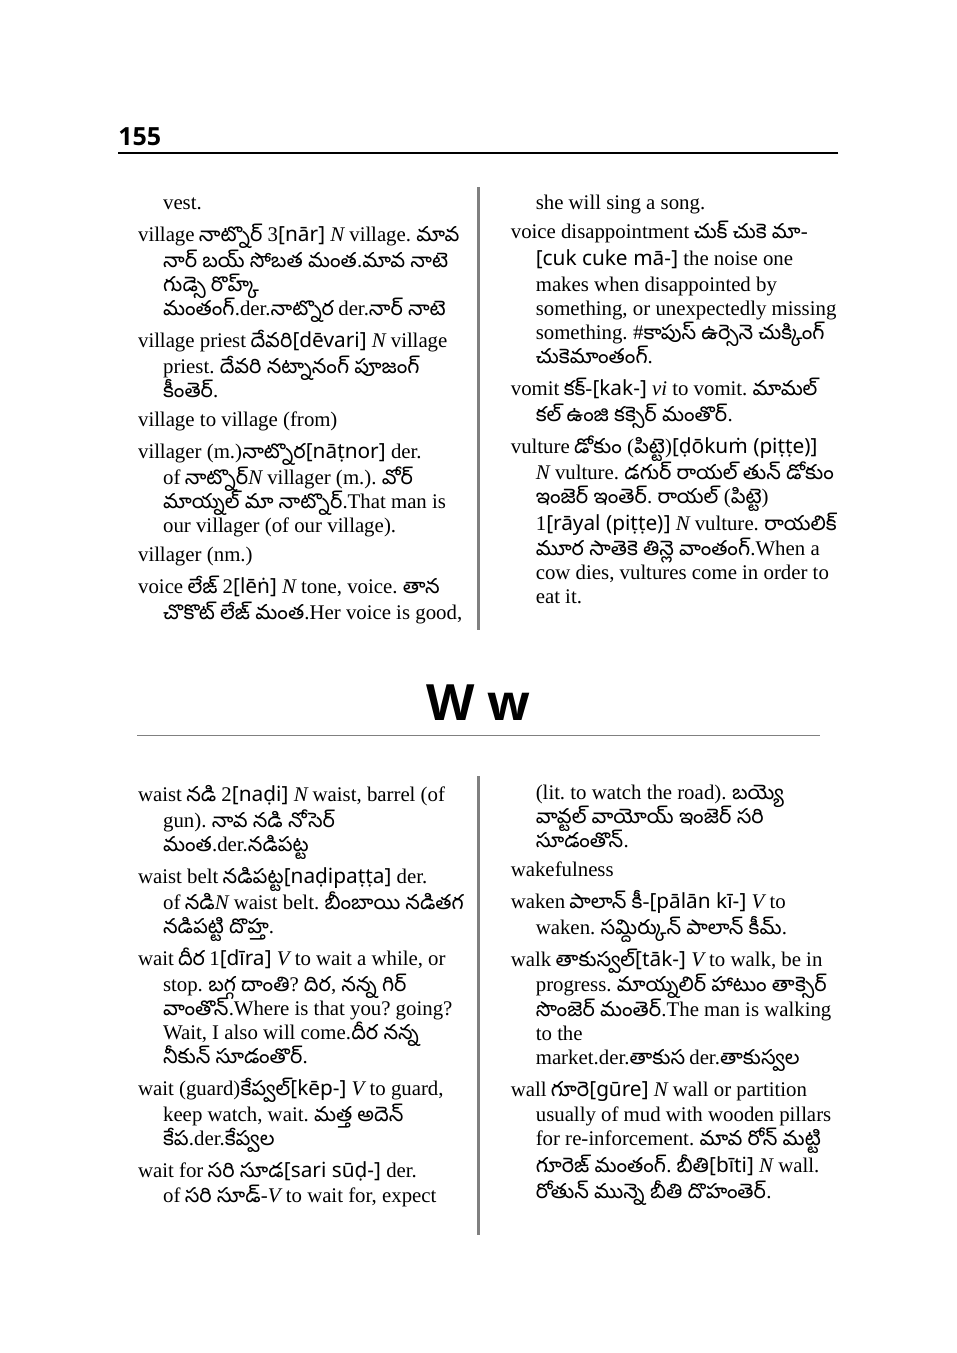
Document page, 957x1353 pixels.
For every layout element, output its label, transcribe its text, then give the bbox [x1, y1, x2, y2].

text villager (nm.) [119, 539, 465, 568]
text vest. [119, 188, 465, 216]
text walkతాకుస్వల్[tāk-] V to walk, be in progress. మాయ్నలిర్ హాటుం తాక్సెర్ సొంజెర్ మంతెర్.The man is walking to the market.der.తాకుసder.తాకుస్వల [492, 941, 837, 1071]
text waitదీర1[dīra] V to wait a while, or stop. బగ్గ దాంతి? దిర, నన్న గిర్ వాంతొన్.Where is that you? going? Wait, I also will come.దీర నన్న నీకున్ సూడంతొర్. [119, 940, 465, 1070]
text waistనడి 2[naḍi] N waist, barrel (of gun). నావ నడి నోసెర్ మంత.der.నడిపట్ట [119, 778, 465, 858]
text waist beltనడిపట్ట[naḍipaṭṭa] der. ofనడిN waist belt. బీంబాయి నడితగ నడిపట్టి దొహ్త. [119, 858, 465, 940]
text voiceలేఙ్ 2[lēṅ] N tone, voice. తాన చొకొట్ లేఙ్ మంత.Her voice is good, [119, 568, 465, 628]
text vultureడోకుం (పిట్టె)[ḍōkuṁ (piṭṭe)] N vulture. డగుర్ రాయల్ తున్ డోకుం ఇంజెర్ ఇంతెర్. రాయల్ (పిట్టె) 1[rāyal (piṭṭe)] N vulture. రాయలిక్ మూర సాతెకె తిన్లె వాంతంగ్.When a cow dies, vultures come in order to eat it. [492, 428, 837, 612]
text (lit. to watch the road). బయ్యె వావ్టల్ వాయోయ్ ఇంజెర్ సరి సూడంతొన్. [492, 778, 837, 854]
text voice disappointmentచుక్ చుకె మా-[cuk cuke mā-] the noise one makes when disappointed by something, or unexpectedly missing something. #కాపుస్ ఉర్సెనె చుక్కింగ్ చుకెమాంతంగ్. [492, 216, 837, 370]
text wakenపాలాన్ కీ-[pālān kī-] V to waken. సమ్దిర్కున్ పాలాన్ కీమ్. [492, 883, 837, 941]
text village to village (from) [119, 404, 465, 433]
text wallగూరె[gūre] N wall or partition usually of mud with wooden pillars for re-inforcement. మావ రోన్ మట్టి గూరెఙ్ మంతంగ్. బీతి[bīti] N wall. రోతున్ మున్నె బీతి దొహంతెర్. [492, 1071, 837, 1207]
text wakefulness [492, 854, 837, 883]
text vomitకక్-[kak-] vi to vomit. మామల్ కల్ ఉంజి కక్సెర్ మంతొర్. [492, 370, 837, 428]
text she will sing a song. [492, 188, 837, 216]
text W w [137, 667, 820, 735]
text villager (m.)నాట్నొర[nāṭnor] der. ofనాట్నొర్N villager (m.). వోర్ మాయ్నల్ మా నాట్నొర్.That man is our villager (of our village). [119, 433, 465, 539]
text village priestదేవరి[dēvari] N village priest. దేవరి నట్నానంగ్ పూజంగ్ కీంతెర్. [119, 322, 465, 404]
text wait (guard)కేప్వల్[kēp-] V to guard, keep watch, wait. మత్త అదెన్ కేప.der.కేప్వల [119, 1070, 465, 1152]
text villageనాట్నొర్ 3[nār] N village. మావ నార్ బయ్ సోబత మంత.మావ నాటె గుడ్సె రొహ్క్ మంతంగ్.der.నాట్నొరder.నార్ నాటె [119, 216, 465, 322]
text wait forసరి సూడ[sari sūḍ-] der. ofసరి సూడ్-V to wait for, expect [119, 1152, 465, 1211]
